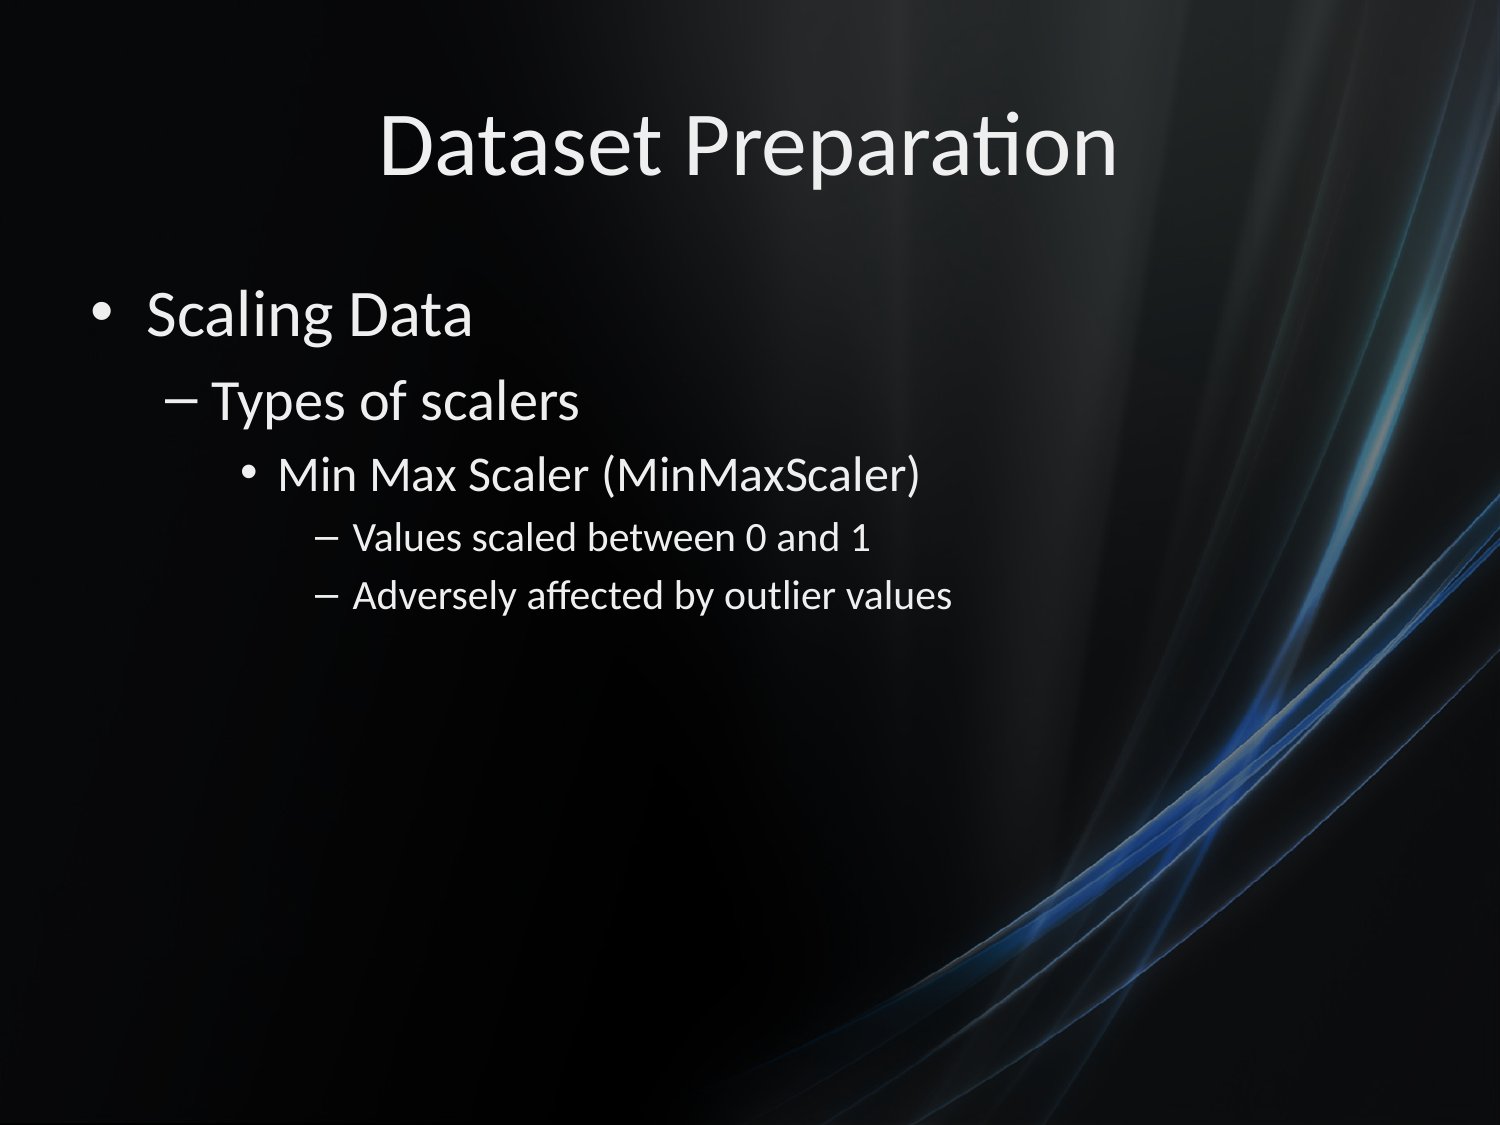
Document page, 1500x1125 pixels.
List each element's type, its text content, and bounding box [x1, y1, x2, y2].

list Scaling Data Types of scalers Min Max Scaler (MinMaxScaler) Values scaled between 0 and 1 Adversely affected by outlier values [75, 262, 1425, 1005]
picture [0, 0, 1500, 1125]
title Dataset Preparation [75, 45, 1425, 233]
